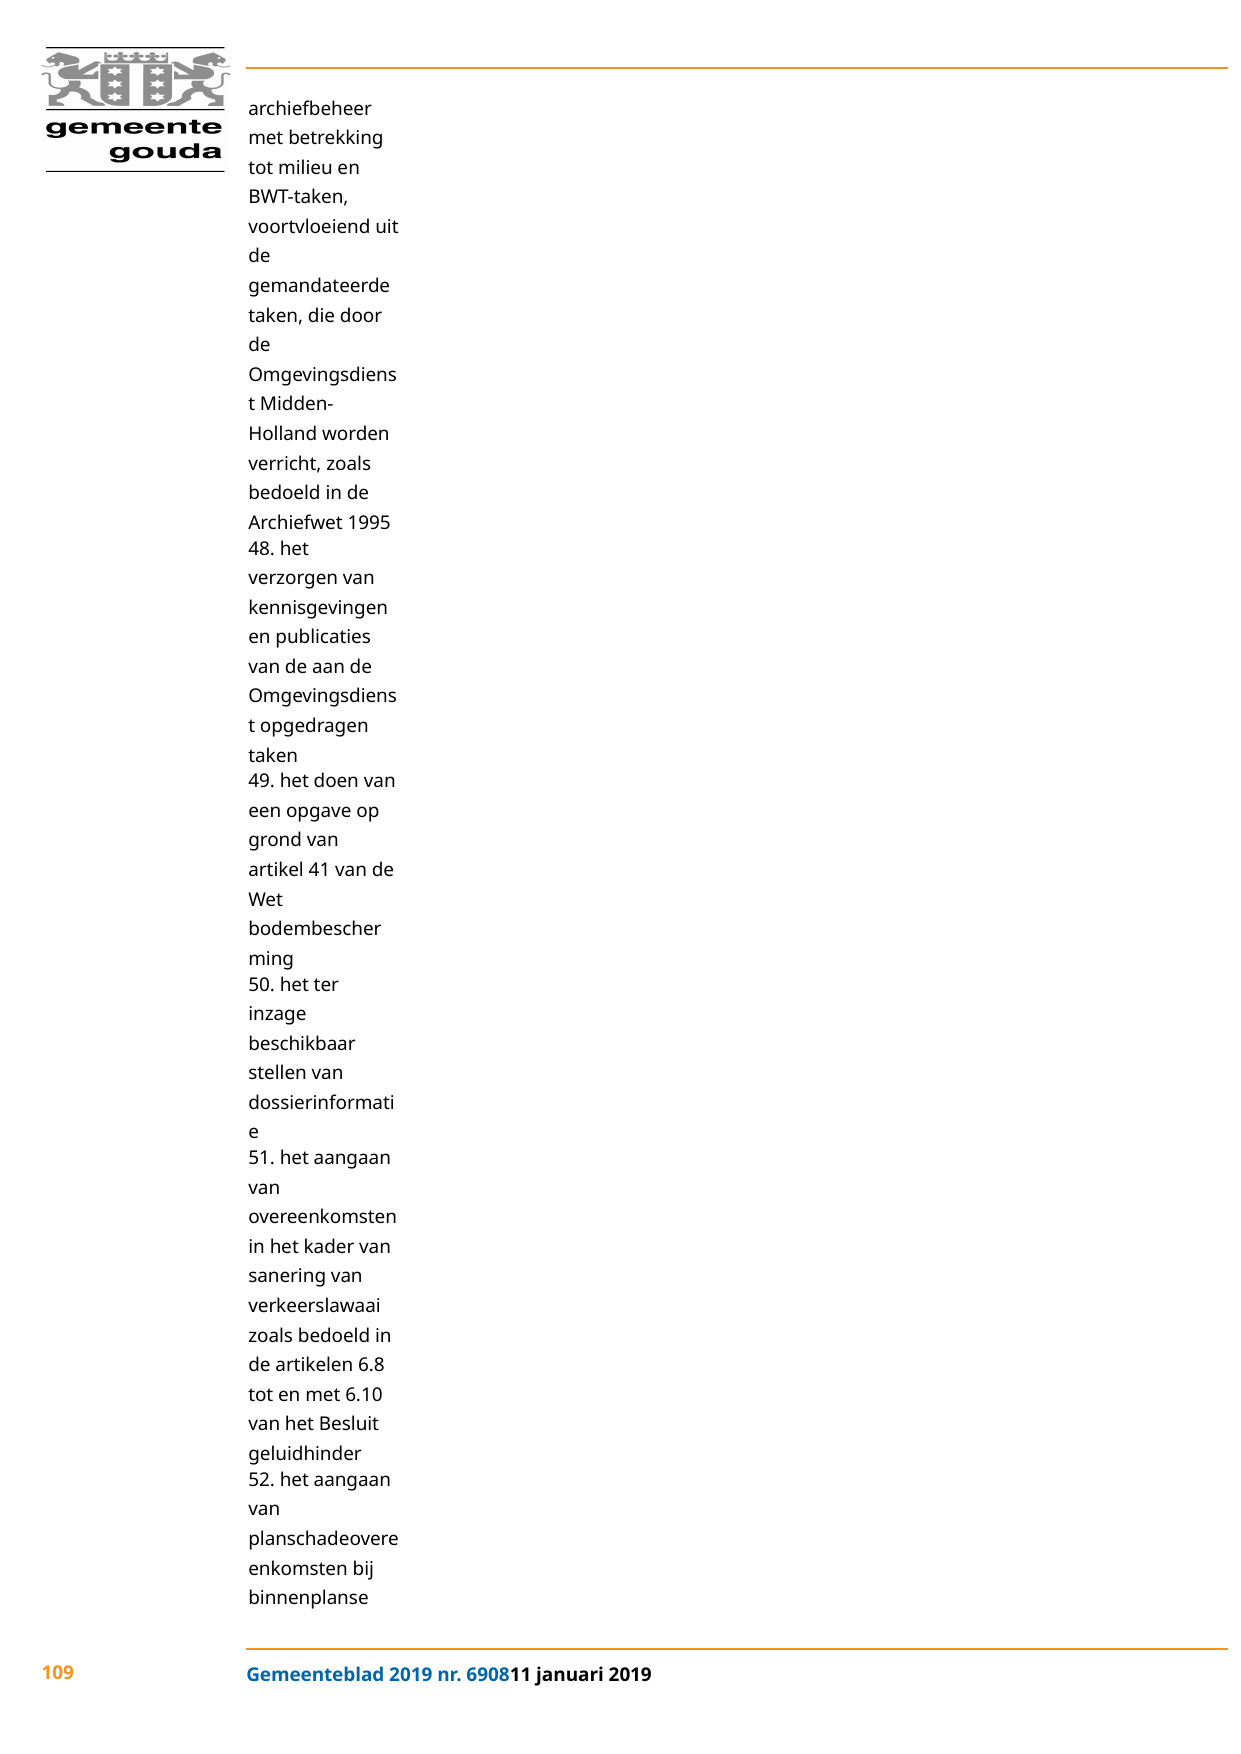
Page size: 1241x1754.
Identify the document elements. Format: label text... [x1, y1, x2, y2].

table_cell archiefbeheer met betrekking tot milieu en BWT-taken, voortvloeiend uit de gemandateerde taken, die door de Omgevingsdienst Midden-Holland worden verricht, zoals bedoeld in de Archiefwet 1995 [248, 95, 398, 535]
table_cell 51. het aangaan van overeenkomsten in het kader van sanering van verkeerslawaai zoals bedoeld in de artikelen 6.8 tot en met 6.10 van het Besluit geluidhinder [248, 1144, 398, 1466]
table_cell 49. het doen van een opgave op grond van artikel 41 van de Wet bodembescherming [248, 768, 398, 971]
picture [41, 47, 231, 172]
table_cell 50. het ter inzage beschikbaar stellen van dossierinformatie [248, 971, 398, 1144]
table_cell 52. het aangaan van planschadeovereenkomsten bij binnenplanse [248, 1466, 398, 1610]
table_cell 48. het verzorgen van kennisgevingen en publicaties van de aan de Omgevingsdienst opgedragen taken [248, 535, 398, 767]
